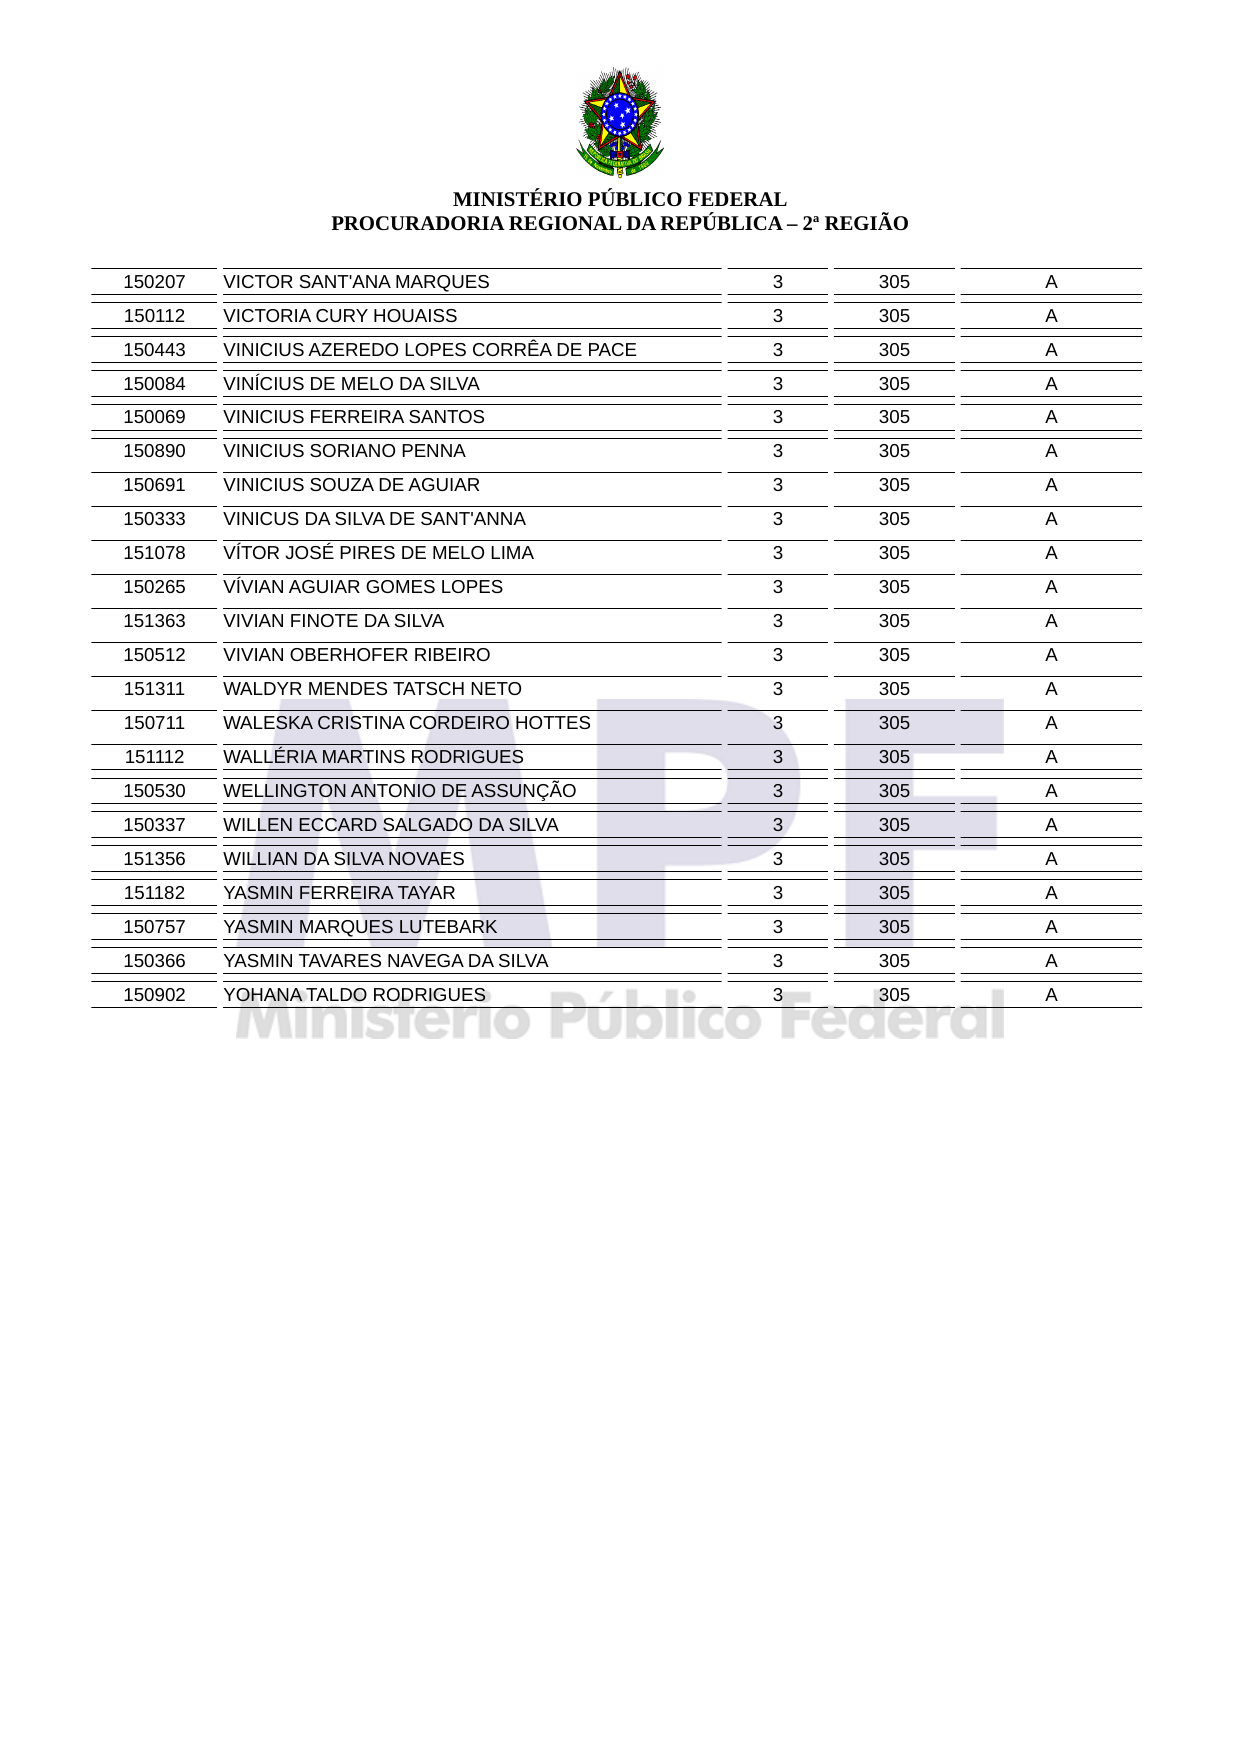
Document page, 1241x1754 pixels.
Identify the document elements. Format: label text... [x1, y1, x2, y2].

table_cell [1145, 876, 1152, 909]
table_cell 3 [725, 638, 831, 672]
table_cell VIVIAN OBERHOFER RIBEIRO [220, 638, 725, 672]
table_cell YASMIN TAVARES NAVEGA DA SILVA [220, 944, 725, 977]
table_cell A [958, 638, 1145, 672]
table_cell A [958, 672, 1145, 706]
table_cell 305 [831, 604, 958, 638]
table_cell 150512 [89, 638, 220, 672]
table_cell 3 [725, 876, 831, 909]
table_cell 151363 [89, 604, 220, 638]
table_cell [1145, 536, 1152, 570]
table_cell A [958, 298, 1145, 332]
table_cell A [958, 774, 1145, 808]
table_cell 150333 [89, 502, 220, 536]
table_cell 305 [831, 638, 958, 672]
table_cell [1145, 366, 1152, 400]
table_cell 3 [725, 672, 831, 706]
table_cell [1145, 706, 1152, 740]
table_cell 305 [831, 808, 958, 842]
table_cell 305 [831, 910, 958, 943]
table_cell A [958, 944, 1145, 977]
table_cell 305 [831, 774, 958, 808]
table_cell 151356 [89, 842, 220, 876]
table_cell 150711 [89, 706, 220, 740]
table_cell 305 [831, 842, 958, 876]
table_cell 150530 [89, 774, 220, 808]
table_cell 3 [725, 366, 831, 400]
table_cell 150069 [89, 400, 220, 434]
table_cell A [958, 468, 1145, 502]
table_cell 305 [831, 400, 958, 434]
table_cell A [958, 434, 1145, 468]
table_cell VINICIUS SOUZA DE AGUIAR [220, 468, 725, 502]
table_cell 3 [725, 400, 831, 434]
table_cell [1145, 740, 1152, 774]
table_cell 305 [831, 740, 958, 774]
table_cell A [958, 604, 1145, 638]
picture [238, 989, 247, 1000]
table_cell 305 [831, 468, 958, 502]
table_cell 150890 [89, 434, 220, 468]
table_cell 3 [725, 604, 831, 638]
table_cell 305 [831, 434, 958, 468]
table_cell A [958, 332, 1145, 366]
table_cell 150691 [89, 468, 220, 502]
table_cell A [958, 570, 1145, 604]
table_cell YASMIN MARQUES LUTEBARK [220, 910, 725, 943]
table_cell [1145, 400, 1152, 434]
table_cell 150112 [89, 298, 220, 332]
table_cell 305 [831, 366, 958, 400]
table_cell [1145, 434, 1152, 468]
table_cell A [958, 842, 1145, 876]
table_cell [1145, 638, 1152, 672]
table_cell 3 [725, 502, 831, 536]
table_cell WALDYR MENDES TATSCH NETO [220, 672, 725, 706]
table_cell [1145, 774, 1152, 808]
table_cell VICTORIA CURY HOUAISS [220, 298, 725, 332]
table_cell A [958, 876, 1145, 909]
table_cell 150084 [89, 366, 220, 400]
table_cell 3 [725, 808, 831, 842]
table_cell [1145, 978, 1152, 1011]
table_cell A [958, 264, 1145, 298]
table_cell VICTOR SANT'ANA MARQUES [220, 264, 725, 298]
table_cell [1145, 842, 1152, 876]
table_cell [1145, 910, 1152, 943]
table_cell [1145, 332, 1152, 366]
table_cell VÍVIAN AGUIAR GOMES LOPES [220, 570, 725, 604]
table_cell VINÍCIUS DE MELO DA SILVA [220, 366, 725, 400]
table_cell 305 [831, 876, 958, 909]
table_cell 3 [725, 570, 831, 604]
table_cell 305 [831, 978, 958, 1011]
table_cell [1145, 570, 1152, 604]
table_cell YOHANA TALDO RODRIGUES [220, 978, 725, 1011]
table_cell A [958, 502, 1145, 536]
table_cell 3 [725, 944, 831, 977]
table_cell 151078 [89, 536, 220, 570]
table_cell 3 [725, 298, 831, 332]
table_cell A [958, 910, 1145, 943]
table_cell A [958, 366, 1145, 400]
table_cell 3 [725, 706, 831, 740]
table_cell 3 [725, 842, 831, 876]
table_cell [1145, 944, 1152, 977]
table_cell 150207 [89, 264, 220, 298]
table_cell 150443 [89, 332, 220, 366]
table_cell 305 [831, 570, 958, 604]
table_cell A [958, 706, 1145, 740]
table_cell [1145, 672, 1152, 706]
table_cell 3 [725, 774, 831, 808]
table_cell [1145, 264, 1152, 298]
table_cell YASMIN FERREIRA TAYAR [220, 876, 725, 909]
table_cell 3 [725, 468, 831, 502]
table_cell 151112 [89, 740, 220, 774]
table_cell VINICIUS SORIANO PENNA [220, 434, 725, 468]
table_cell 305 [831, 706, 958, 740]
table_cell [1145, 468, 1152, 502]
table_cell WELLINGTON ANTONIO DE ASSUNÇÃO [220, 774, 725, 808]
table_cell [1145, 808, 1152, 842]
table_cell 3 [725, 264, 831, 298]
table_cell WILLEN ECCARD SALGADO DA SILVA [220, 808, 725, 842]
table_cell 150265 [89, 570, 220, 604]
table_cell 305 [831, 536, 958, 570]
table_cell VIVIAN FINOTE DA SILVA [220, 604, 725, 638]
table_cell 305 [831, 502, 958, 536]
table_cell VINICUS DA SILVA DE SANT'ANNA [220, 502, 725, 536]
picture [236, 699, 1004, 1039]
table_cell 151311 [89, 672, 220, 706]
table_cell A [958, 978, 1145, 1011]
table_cell 3 [725, 332, 831, 366]
table_cell 3 [725, 536, 831, 570]
table_cell 305 [831, 944, 958, 977]
table_cell 305 [831, 672, 958, 706]
table_cell 150757 [89, 910, 220, 943]
table_cell 3 [725, 434, 831, 468]
table_cell [1145, 604, 1152, 638]
table_cell WALESKA CRISTINA CORDEIRO HOTTES [220, 706, 725, 740]
table_cell A [958, 740, 1145, 774]
table_cell VINICIUS FERREIRA SANTOS [220, 400, 725, 434]
table_cell 151182 [89, 876, 220, 909]
table_cell 3 [725, 910, 831, 943]
table_cell A [958, 808, 1145, 842]
table_cell A [958, 536, 1145, 570]
table_cell 3 [725, 740, 831, 774]
table_cell 150366 [89, 944, 220, 977]
table_cell WALLÉRIA MARTINS RODRIGUES [220, 740, 725, 774]
table_cell 305 [831, 298, 958, 332]
table_cell 305 [831, 264, 958, 298]
table_cell A [958, 400, 1145, 434]
table_cell VINICIUS AZEREDO LOPES CORRÊA DE PACE [220, 332, 725, 366]
table_cell [1145, 502, 1152, 536]
table_cell 150902 [89, 978, 220, 1011]
table_cell WILLIAN DA SILVA NOVAES [220, 842, 725, 876]
table_cell 150337 [89, 808, 220, 842]
table_cell 3 [725, 978, 831, 1011]
table_cell [1145, 298, 1152, 332]
table_cell 305 [831, 332, 958, 366]
table_cell VÍTOR JOSÉ PIRES DE MELO LIMA [220, 536, 725, 570]
